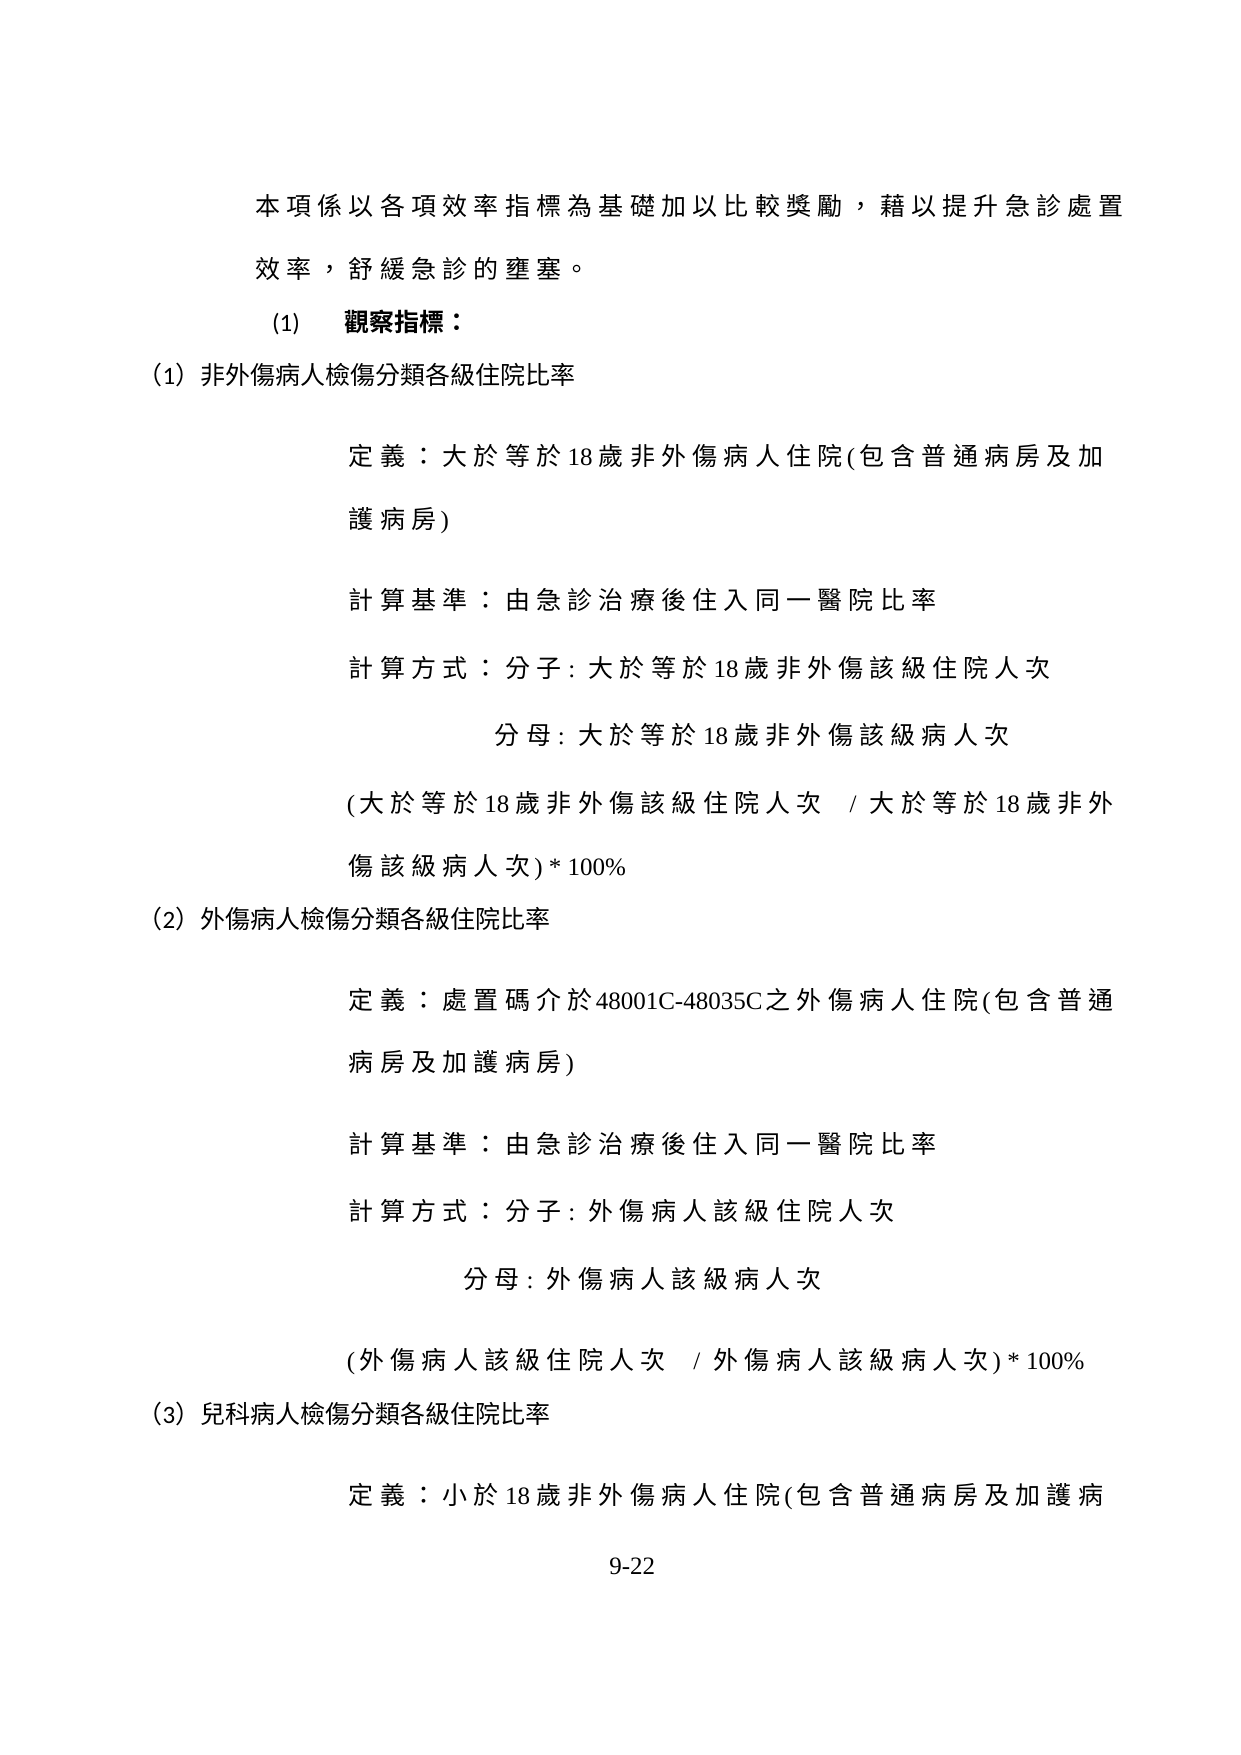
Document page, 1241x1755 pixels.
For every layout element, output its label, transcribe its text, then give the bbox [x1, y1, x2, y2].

list 非外傷病人檢傷分類各級住院比率 [137, 346, 1121, 394]
text (大於等於18歲非外傷該級住院人次 / 大於等於18歲非外傷該級病人次) * 100% [344, 760, 1127, 885]
text 本項係以各項效率指標為基礎加以比較獎勵，藉以提升急診處置效率，舒緩急診的壅塞。 [248, 163, 1127, 288]
text 定義：處置碼介於48001C-48035C之外傷病人住院(包含普通病房及加護病房) [344, 957, 1127, 1082]
list 兒科病人檢傷分類各級住院比率 [137, 1385, 1121, 1433]
text 計算基準：由急診治療後住入同一醫院比率 [344, 557, 1127, 619]
text 分母: 大於等於18歲非外傷該級病人次 [444, 692, 1127, 755]
text 定義：小於18歲非外傷病人住院(包含普通病房及加護病 [344, 1452, 1127, 1514]
list 觀察指標： [300, 293, 1121, 341]
text 定義：大於等於18歲非外傷病人住院(包含普通病房及加護病房) [344, 413, 1127, 538]
text (外傷病人該級住院人次 / 外傷病人該級病人次) * 100% [344, 1317, 1127, 1380]
text 分母: 外傷病人該級病人次 [344, 1236, 1127, 1298]
list 外傷病人檢傷分類各級住院比率 [137, 890, 1121, 938]
text 計算基準：由急診治療後住入同一醫院比率 [344, 1101, 1127, 1163]
text 計算方式：分子: 大於等於18歲非外傷該級住院人次 [344, 624, 1127, 687]
text 計算方式：分子: 外傷病人該級住院人次 [344, 1168, 1127, 1231]
